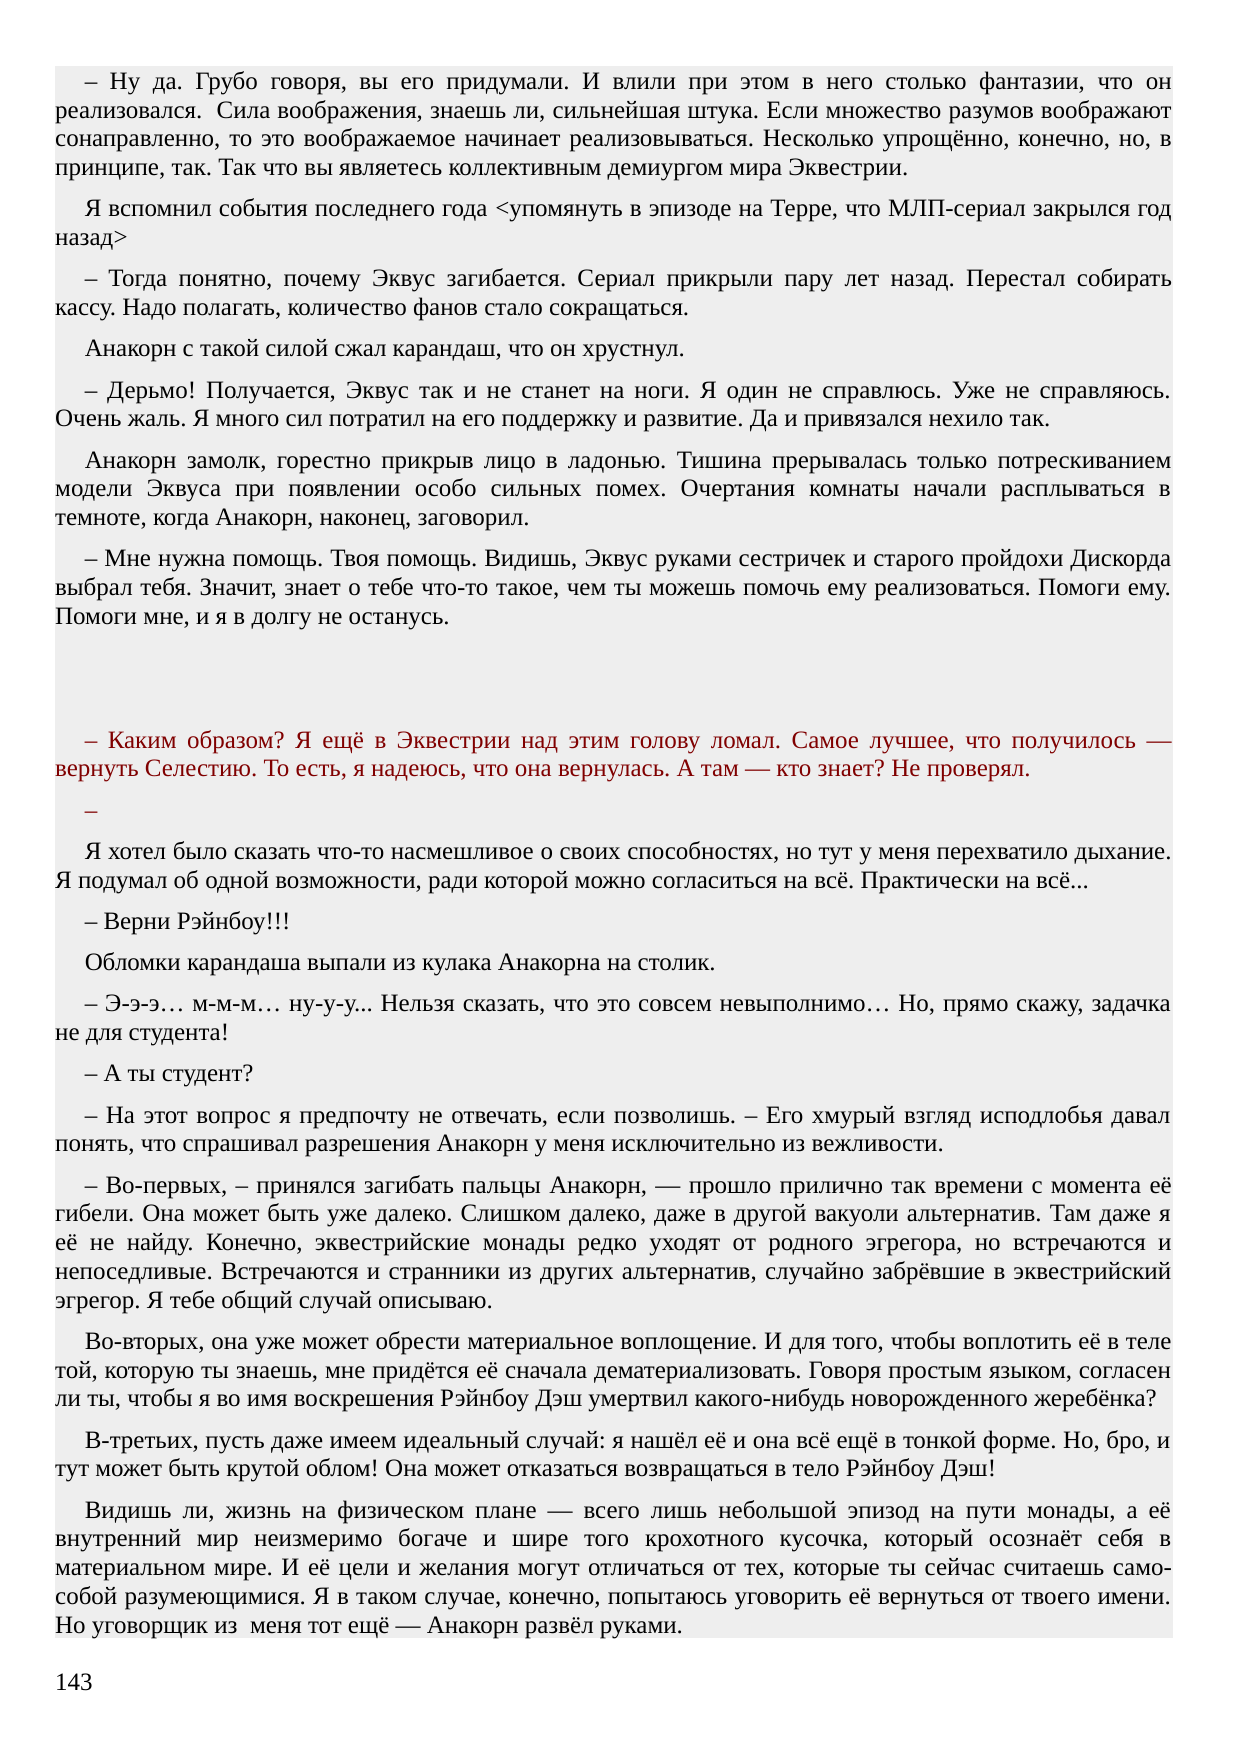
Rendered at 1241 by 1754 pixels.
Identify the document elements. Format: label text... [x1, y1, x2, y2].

text Обломки карандаша выпали из кулака Анакорна на столик. [55, 947, 1173, 976]
text – [55, 795, 1173, 823]
text – Мне нужна помощь. Твоя помощь. Видишь, Эквус руками сестричек и старого пройдохи Дискорда выбрал тебя. Значит, знает о тебе что-то такое, чем ты можешь помочь ему реализоваться. Помоги ему. Помоги мне, и я в долгу не останусь. [55, 543, 1173, 630]
text Я хотел было сказать что-то насмешливое о своих способностях, но тут у меня перехватило дыхание. Я подумал об одной возможности, ради которой можно согласиться на всё. Практически на всё... [55, 836, 1173, 893]
text – На этот вопрос я предпочту не отвечать, если позволишь. – Его хмурый взгляд исподлобья давал понять, что спрашивал разрешения Анакорн у меня исключительно из вежливости. [55, 1100, 1173, 1157]
text Анакорн с такой силой сжал карандаш, что он хрустнул. [55, 333, 1173, 362]
text – Э-э-э… м-м-м… ну-у-у... Нельзя сказать, что это совсем невыполнимо… Но, прямо скажу, задачка не для студента! [55, 988, 1173, 1046]
text – А ты студент? [55, 1058, 1173, 1087]
text В-третьих, пусть даже имеем идеальный случай: я нашёл её и она всё ещё в тонкой форме. Но, бро, и тут может быть крутой облом! Она может отказаться возвращаться в тело Рэйнбоу Дэш! [55, 1425, 1173, 1482]
text Анакорн замолк, горестно прикрыв лицо в ладонью. Тишина прерывалась только потрескиванием модели Эквуса при появлении особо сильных помех. Очертания комнаты начали расплываться в темноте, когда Анакорн, наконец, заговорил. [55, 445, 1173, 531]
text Видишь ли, жизнь на физическом плане — всего лишь небольшой эпизод на пути монады, а её внутренний мир неизмеримо богаче и шире того крохотного кусочка, который осознаёт себя в материальном мире. И её цели и желания могут отличаться от тех, которые ты сейчас считаешь само-собой разумеющимися. Я в таком случае, конечно, попытаюсь уговорить её вернуться от твоего имени. Но уговорщик из меня тот ещё — Анакорн развёл руками. [55, 1495, 1173, 1638]
text – Тогда понятно, почему Эквус загибается. Сериал прикрыли пару лет назад. Перестал собирать кассу. Надо полагать, количество фанов стало сокращаться. [55, 263, 1173, 321]
text Во-вторых, она уже может обрести материальное воплощение. И для того, чтобы воплотить её в теле той, которую ты знаешь, мне придётся её сначала дематериализовать. Говоря простым языком, согласен ли ты, чтобы я во имя воскрешения Рэйнбоу Дэш умертвил какого-нибудь новорожденного жеребёнка? [55, 1326, 1173, 1412]
text – Ну да. Грубо говоря, вы его придумали. И влили при этом в него столько фантазии, что он реализовался. Сила воображения, знаешь ли, сильнейшая штука. Если множество разумов воображают сонаправленно, то это воображаемое начинает реализовываться. Несколько упрощённо, конечно, но, в принципе, так. Так что вы являетесь коллективным демиургом мира Эквестрии. [55, 66, 1173, 181]
text – Дерьмо! Получается, Эквус так и не станет на ноги. Я один не справлюсь. Уже не справляюсь. Очень жаль. Я много сил потратил на его поддержку и развитие. Да и привязался нехило так. [55, 375, 1173, 432]
text Я вспомнил события последнего года <упомянуть в эпизоде на Терре, что МЛП-сериал закрылся год назад> [55, 193, 1173, 251]
text – Верни Рэйнбоу!!! [55, 906, 1173, 935]
text – Каким образом? Я ещё в Эквестрии над этим голову ломал. Самое лучшее, что получилось — вернуть Селестию. То есть, я надеюсь, что она вернулась. А там — кто знает? Не проверял. [55, 725, 1173, 782]
text – Во-первых, – принялся загибать пальцы Анакорн, — прошло прилично так времени с момента её гибели. Она может быть уже далеко. Слишком далеко, даже в другой вакуоли альтернатив. Там даже я её не найду. Конечно, эквестрийские монады редко уходят от родного эгрегора, но встречаются и непоседливые. Встречаются и странники из других альтернатив, случайно забрёвшие в эквестрийский эгрегор. Я тебе общий случай описываю. [55, 1170, 1173, 1313]
